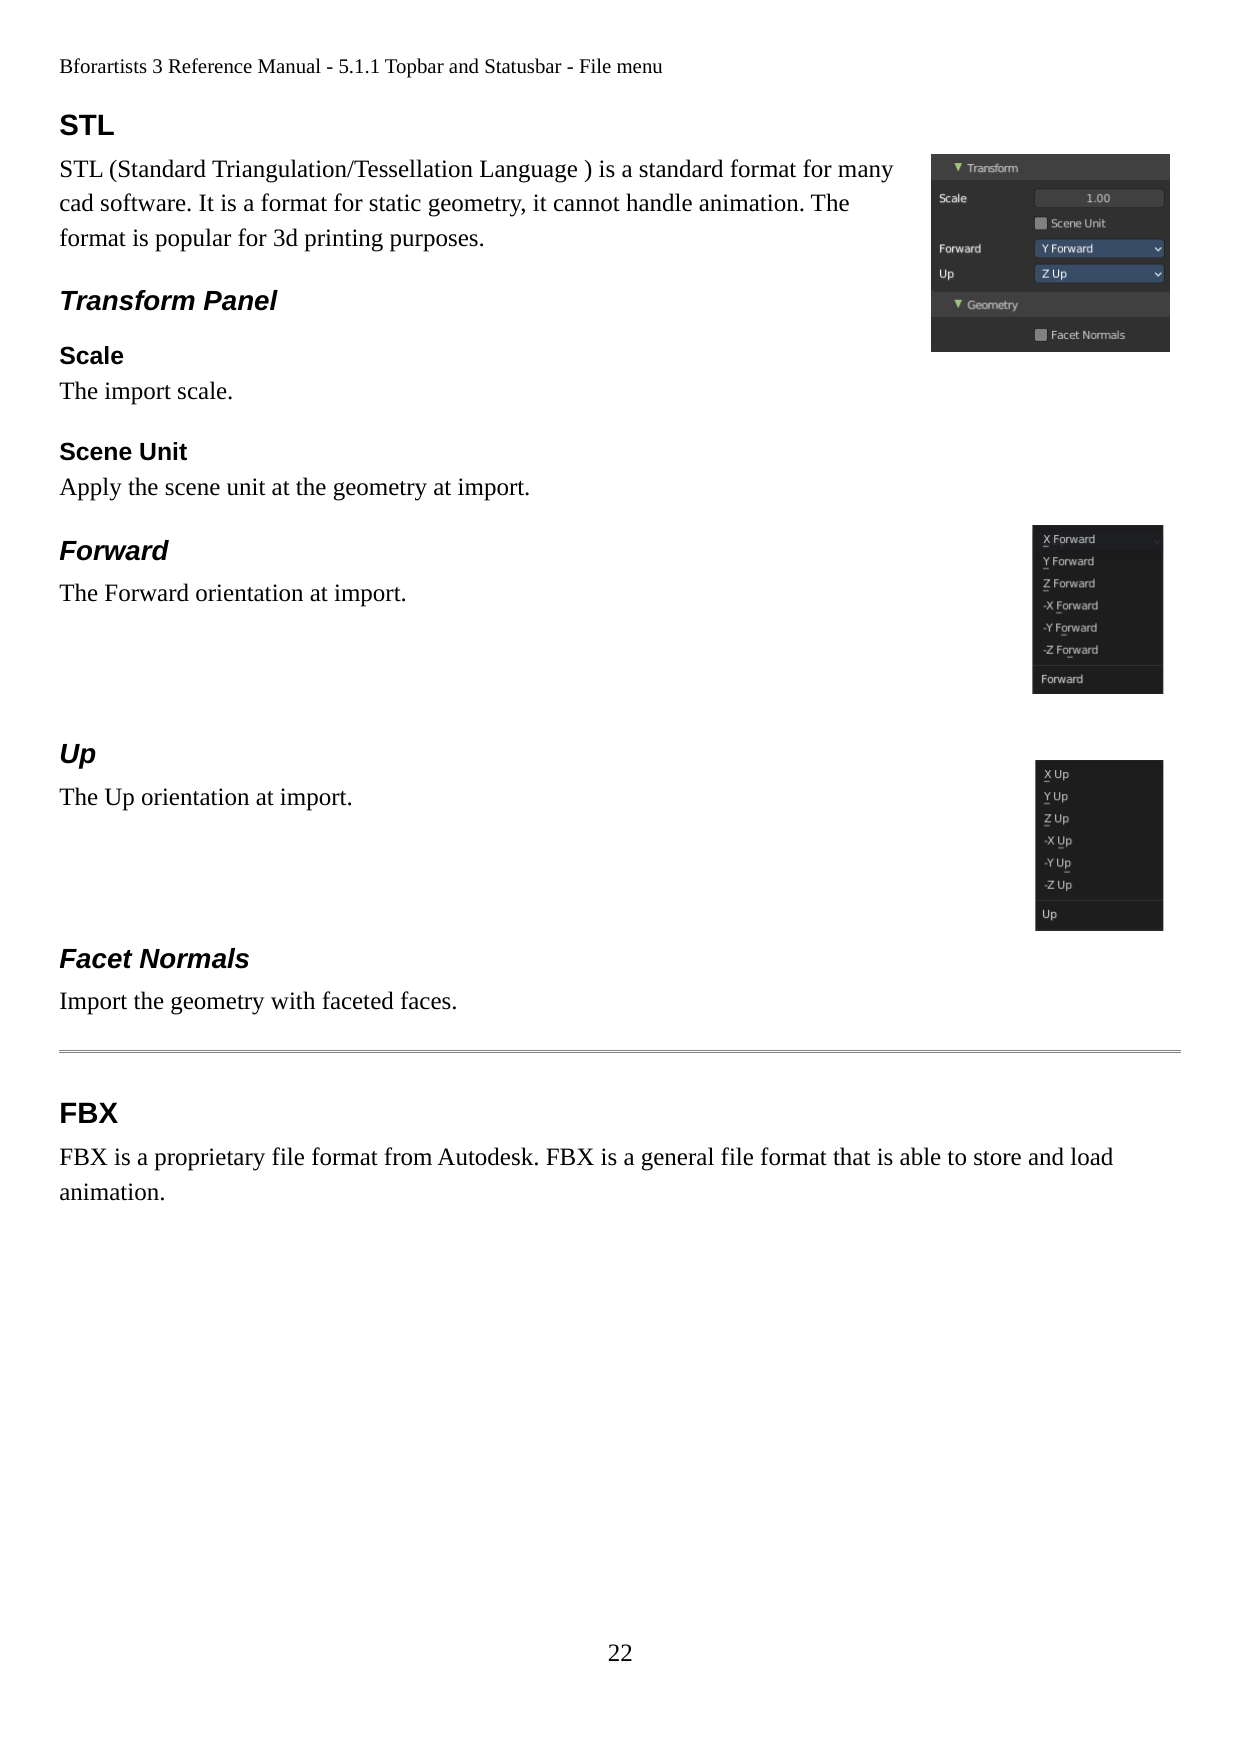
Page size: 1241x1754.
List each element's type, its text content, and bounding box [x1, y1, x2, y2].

text The Up orientation at import. [59, 782, 1035, 811]
subtitle Forward [59, 534, 1032, 566]
subtitle Transform Panel [59, 284, 931, 316]
picture [1032, 525, 1164, 694]
subtitle Scale [59, 341, 1181, 370]
subtitle STL [59, 107, 1181, 141]
subtitle Up [59, 738, 1181, 770]
subtitle Scene Unit [59, 437, 1181, 466]
subtitle [1164, 534, 1181, 566]
subtitle FBX [59, 1096, 1181, 1130]
subtitle [1170, 284, 1181, 316]
text Import the geometry with faceted faces. [59, 986, 1181, 1015]
picture [1035, 760, 1164, 931]
text STL (Standard Triangulation/Tessellation Language ) is a standard format for many cad software. It is a format for static geometry, it cannot handle animation. The format is popular for 3d printing purposes. [59, 154, 931, 251]
picture [931, 154, 1170, 352]
subtitle Facet Normals [59, 942, 1181, 974]
text Apply the scene unit at the geometry at import. [59, 472, 1181, 501]
text The import scale. [59, 376, 1181, 405]
text The Forward orientation at import. [59, 578, 1032, 607]
text FBX is a proprietary file format from Autodesk. FBX is a general file format that is able to store and load animation. [59, 1142, 1181, 1206]
